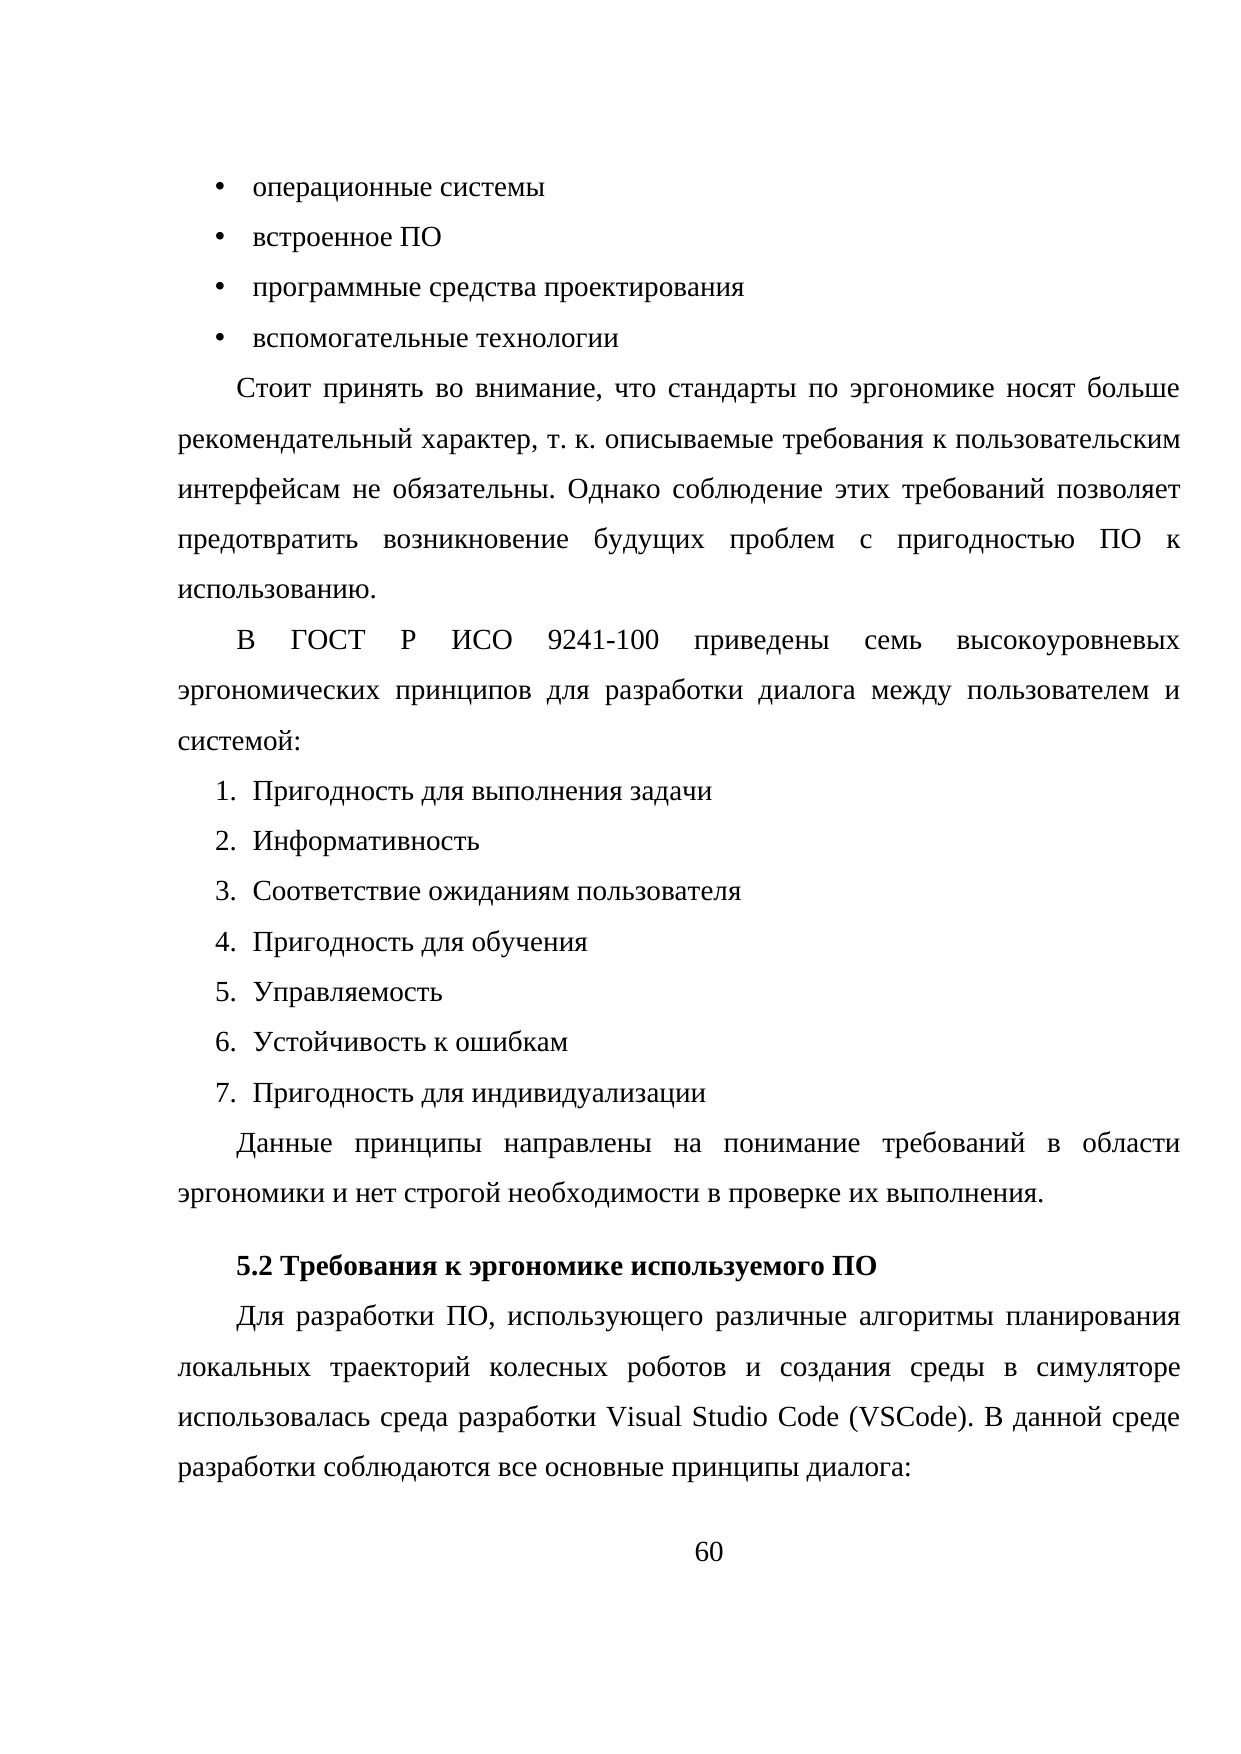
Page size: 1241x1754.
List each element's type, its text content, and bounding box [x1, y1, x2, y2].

list встроенное ПО [215, 219, 1181, 253]
text Данные принципы направлены на понимание требований в области эргономики и нет строгой необходимости в проверке их выполнения. [177, 1125, 1181, 1209]
list Информативность [215, 823, 1181, 857]
list Устойчивость к ошибкам [215, 1024, 1181, 1058]
list операционные системы [215, 169, 1181, 202]
subtitle 5.2 Требования к эргономике используемого ПО [177, 1248, 1181, 1282]
list Пригодность для обучения [215, 924, 1181, 957]
list Пригодность для выполнения задачи [215, 773, 1181, 806]
text Для разработки ПО, использующего различные алгоритмы планирования локальных траекторий колесных роботов и создания среды в симуляторе использовалась среда разработки Visual Studio Code (VSCode). В данной среде разработки соблюдаются все основные принципы диалога: [177, 1298, 1181, 1483]
text В ГОСТ Р ИСО 9241-100 приведены семь высокоуровневых эргономических принципов для разработки диалога между пользователем и системой: [177, 622, 1181, 756]
list Пригодность для индивидуализации [215, 1075, 1181, 1108]
list Управляемость [215, 974, 1181, 1008]
list программные средства проектирования [215, 269, 1181, 303]
list вспомогательные технологии [215, 320, 1181, 354]
text Стоит принять во внимание, что стандарты по эргономике носят больше рекомендательный характер, т. к. описываемые требования к пользовательским интерфейсам не обязательны. Однако соблюдение этих требований позволяет предотвратить возникновение будущих проблем с пригодностью ПО к использованию. [177, 370, 1181, 605]
list Соответствие ожиданиям пользователя [215, 873, 1181, 907]
